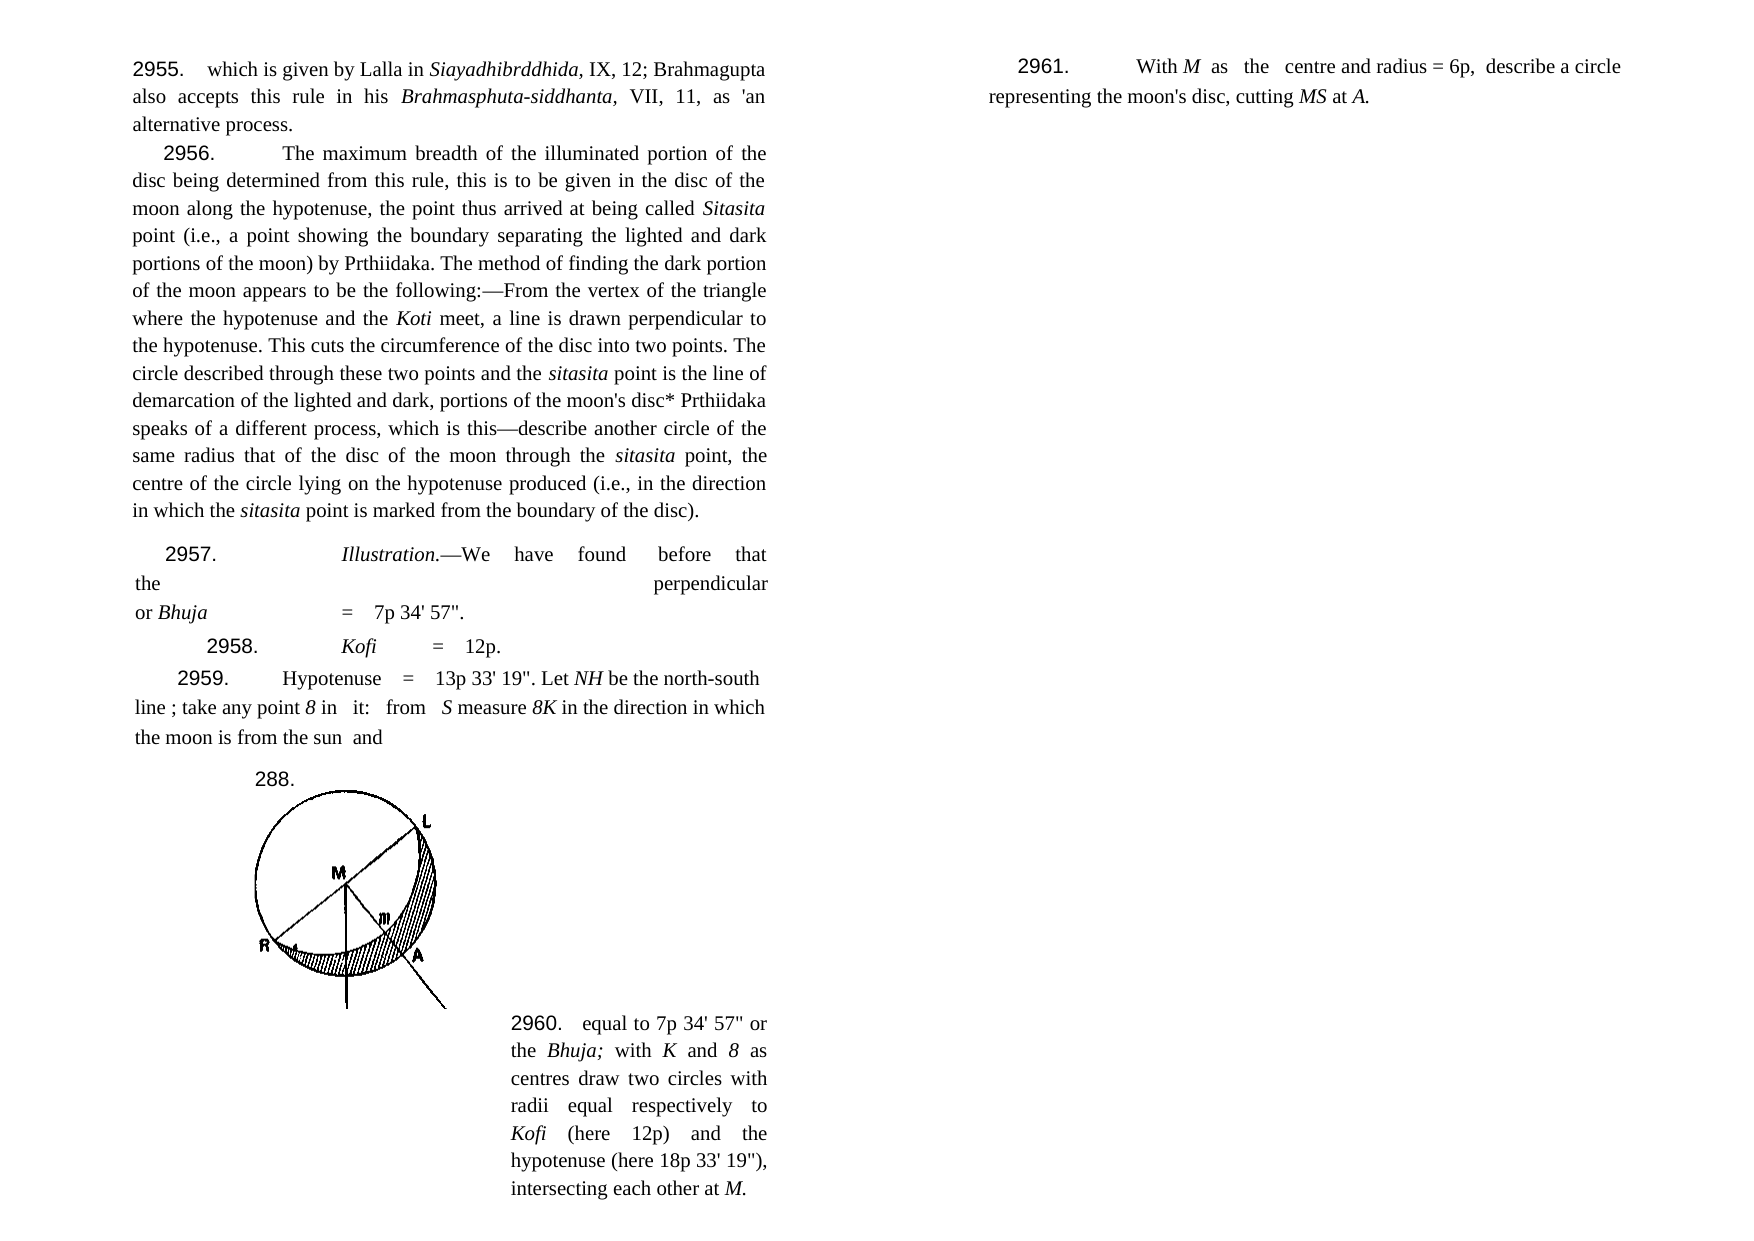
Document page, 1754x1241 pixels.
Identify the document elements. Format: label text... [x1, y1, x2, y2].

list equal to 7p 34' 57" or the Bhuja; with K and 8 as centres draw two circles with radii equal respectively to Kofi (here 12p) and the hypotenuse (here 18p 33' 19"), intersecting each other at M. [217, 750, 767, 1201]
list which is given by Lalla in Siayadhibrddhida, IX, 12; Brahmagupta also accepts this rule in his Brahmasphuta-siddhanta, VII, 11, as 'an alternative process. [132, 54, 766, 137]
list Kofi = 12p. [206, 634, 768, 658]
picture [254, 790, 447, 1009]
list With M as the centre and radius = 6p, describe a circle representing the moon's disc, cutting MS at A. [988, 50, 1624, 109]
list The maximum breadth of the illuminated portion of the disc being determined from this rule, this is to be given in the disc of the moon along the hypotenuse, the point thus arrived at being called Sitasita point (i.e., a point showing the boundary separating the lighted and dark portions of the moon) by Prthiidaka. The method of finding the dark portion of the moon appears to be the following:—From the vertex of the triangle where the hypotenuse and the Koti meet, a line is drawn perpendicular to the hypotenuse. This cuts the circumference of the disc into two points. The circle described through these two points and the sitasita point is the line of demarcation of the lighted and dark, portions of the moon's disc* Prthiidaka speaks of a different process, which is this—describe another circle of the same radius that of the disc of the moon through the sitasita point, the centre of the circle lying on the hypotenuse produced (i.e., in the direction in which the sitasita point is marked from the boundary of the disc). [132, 138, 767, 523]
list Illustration.—We have found before that the perpendicular or Bhuja = 7p 34' 57". [135, 538, 768, 625]
list Hypotenuse = 13p 33' 19". Let NH be the north-south line ; take any point 8 in it: from S measure 8K in the direction in which the moon is from the sun and [134, 662, 768, 750]
